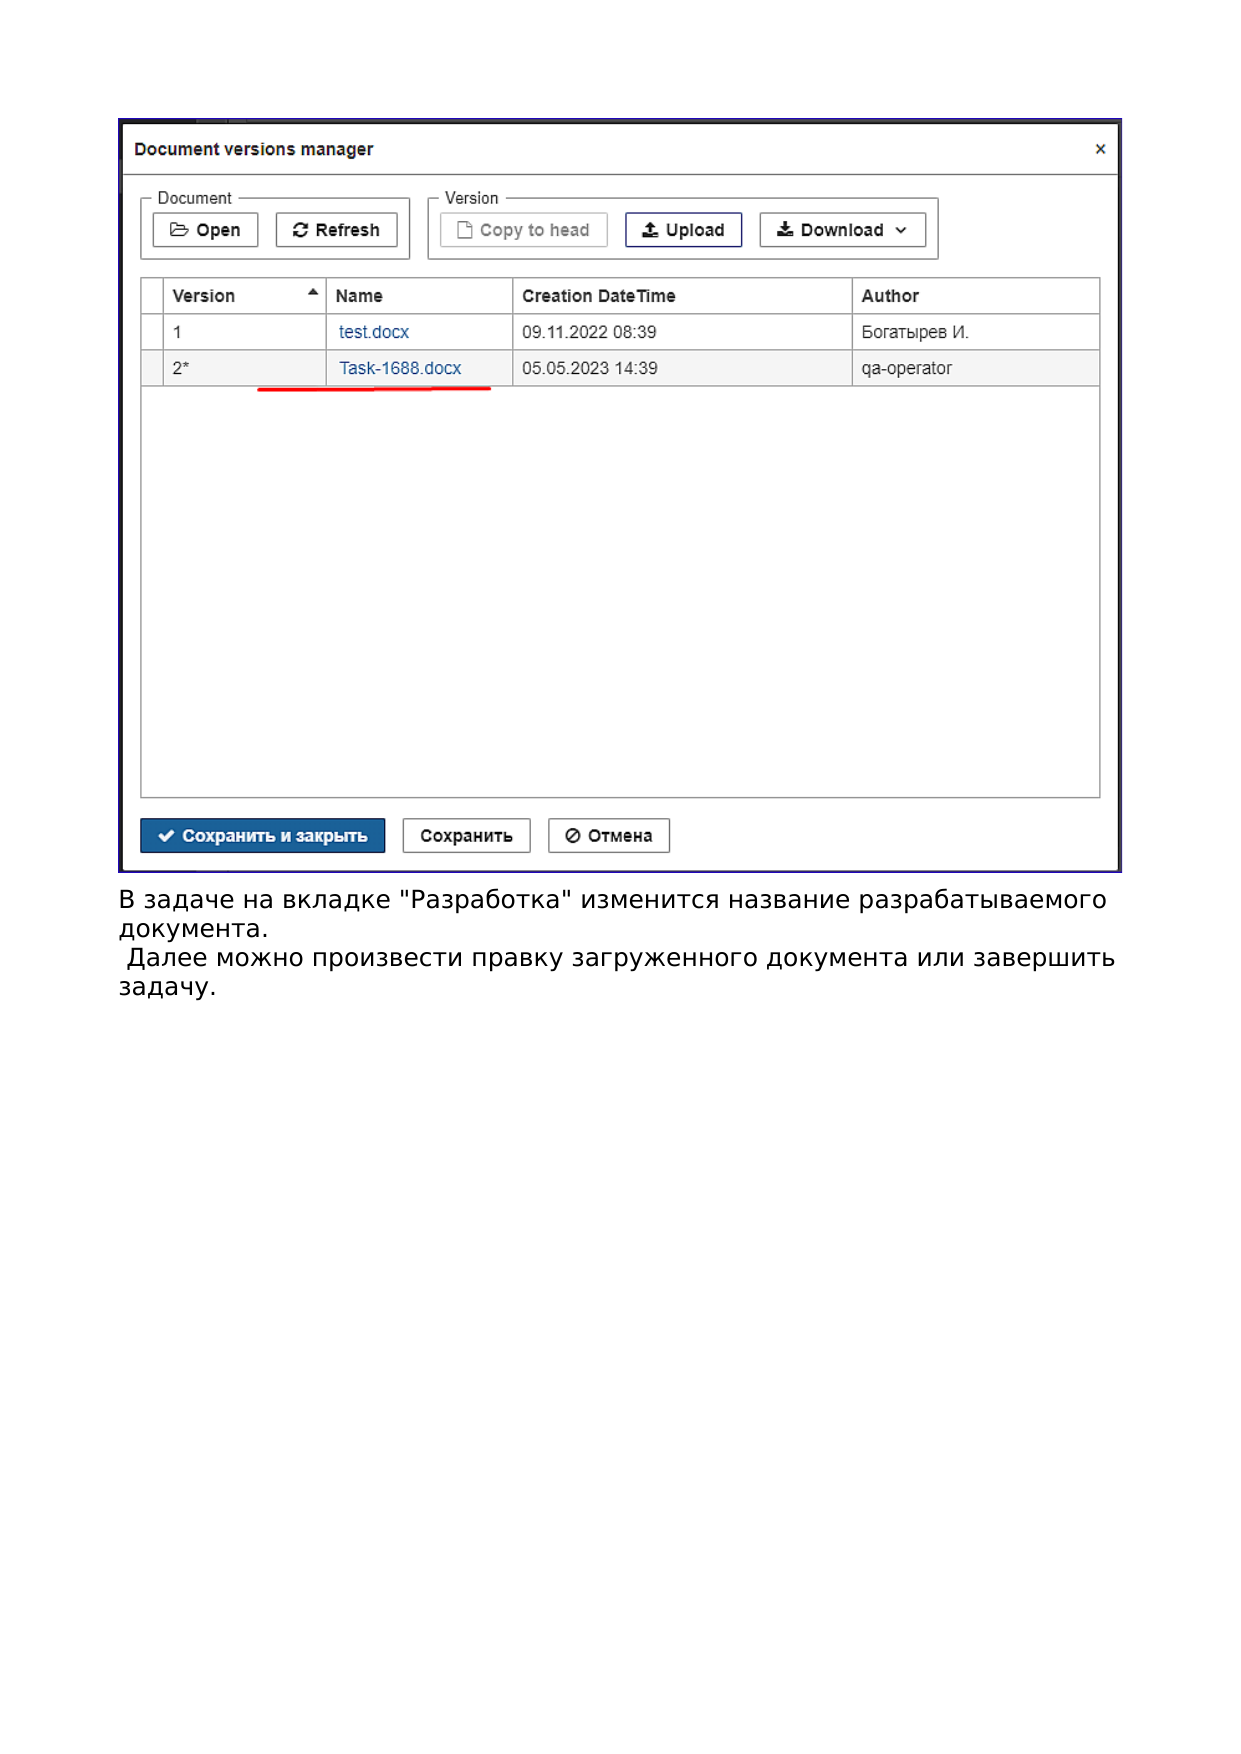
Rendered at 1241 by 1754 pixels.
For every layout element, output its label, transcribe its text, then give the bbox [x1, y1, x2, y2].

picture [118, 118, 1123, 873]
text В задаче на вкладке "Разработка" изменится название разрабатываемого документа. Далее можно произвести правку загруженного документа или завершить задачу. [118, 885, 1122, 1031]
